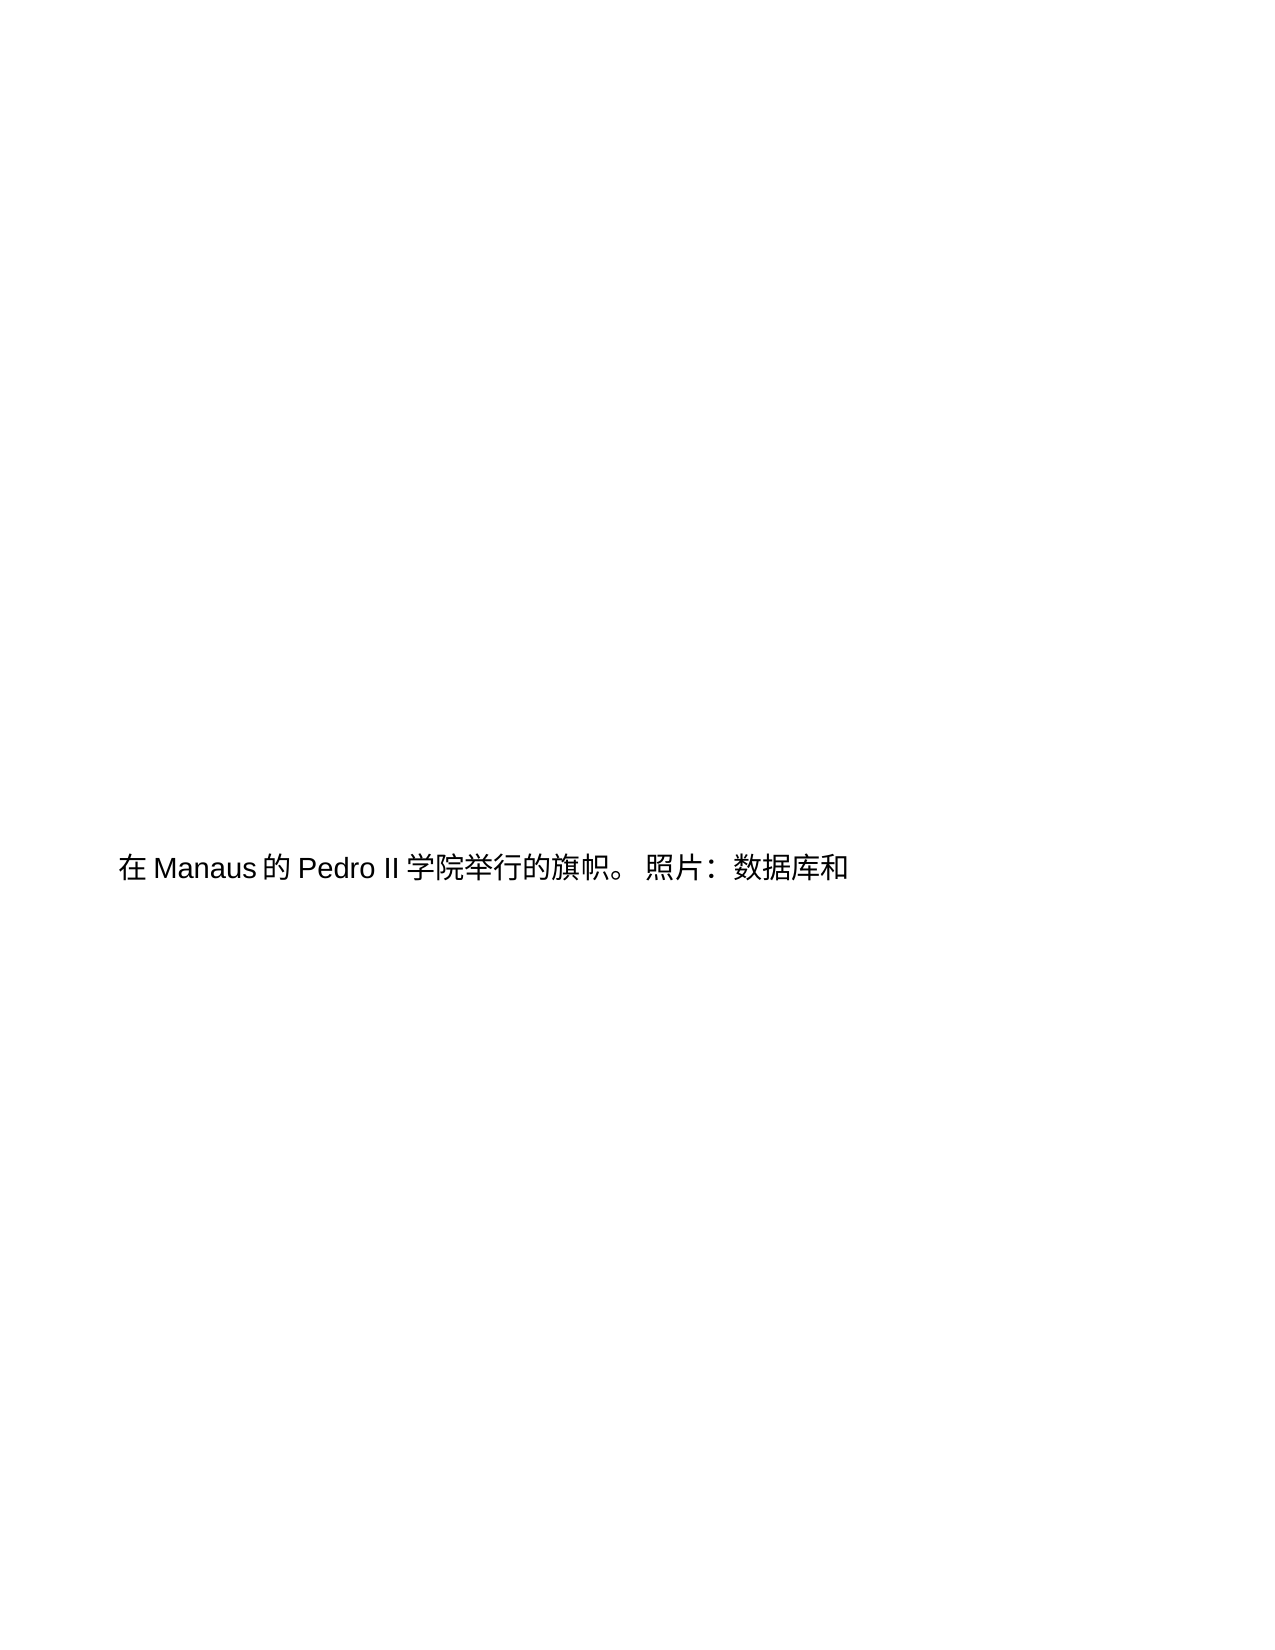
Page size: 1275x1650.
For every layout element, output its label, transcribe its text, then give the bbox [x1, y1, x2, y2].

text 在Manaus的Pedro II学院举行的旗帜。 照片：数据库和 [118, 118, 1157, 886]
